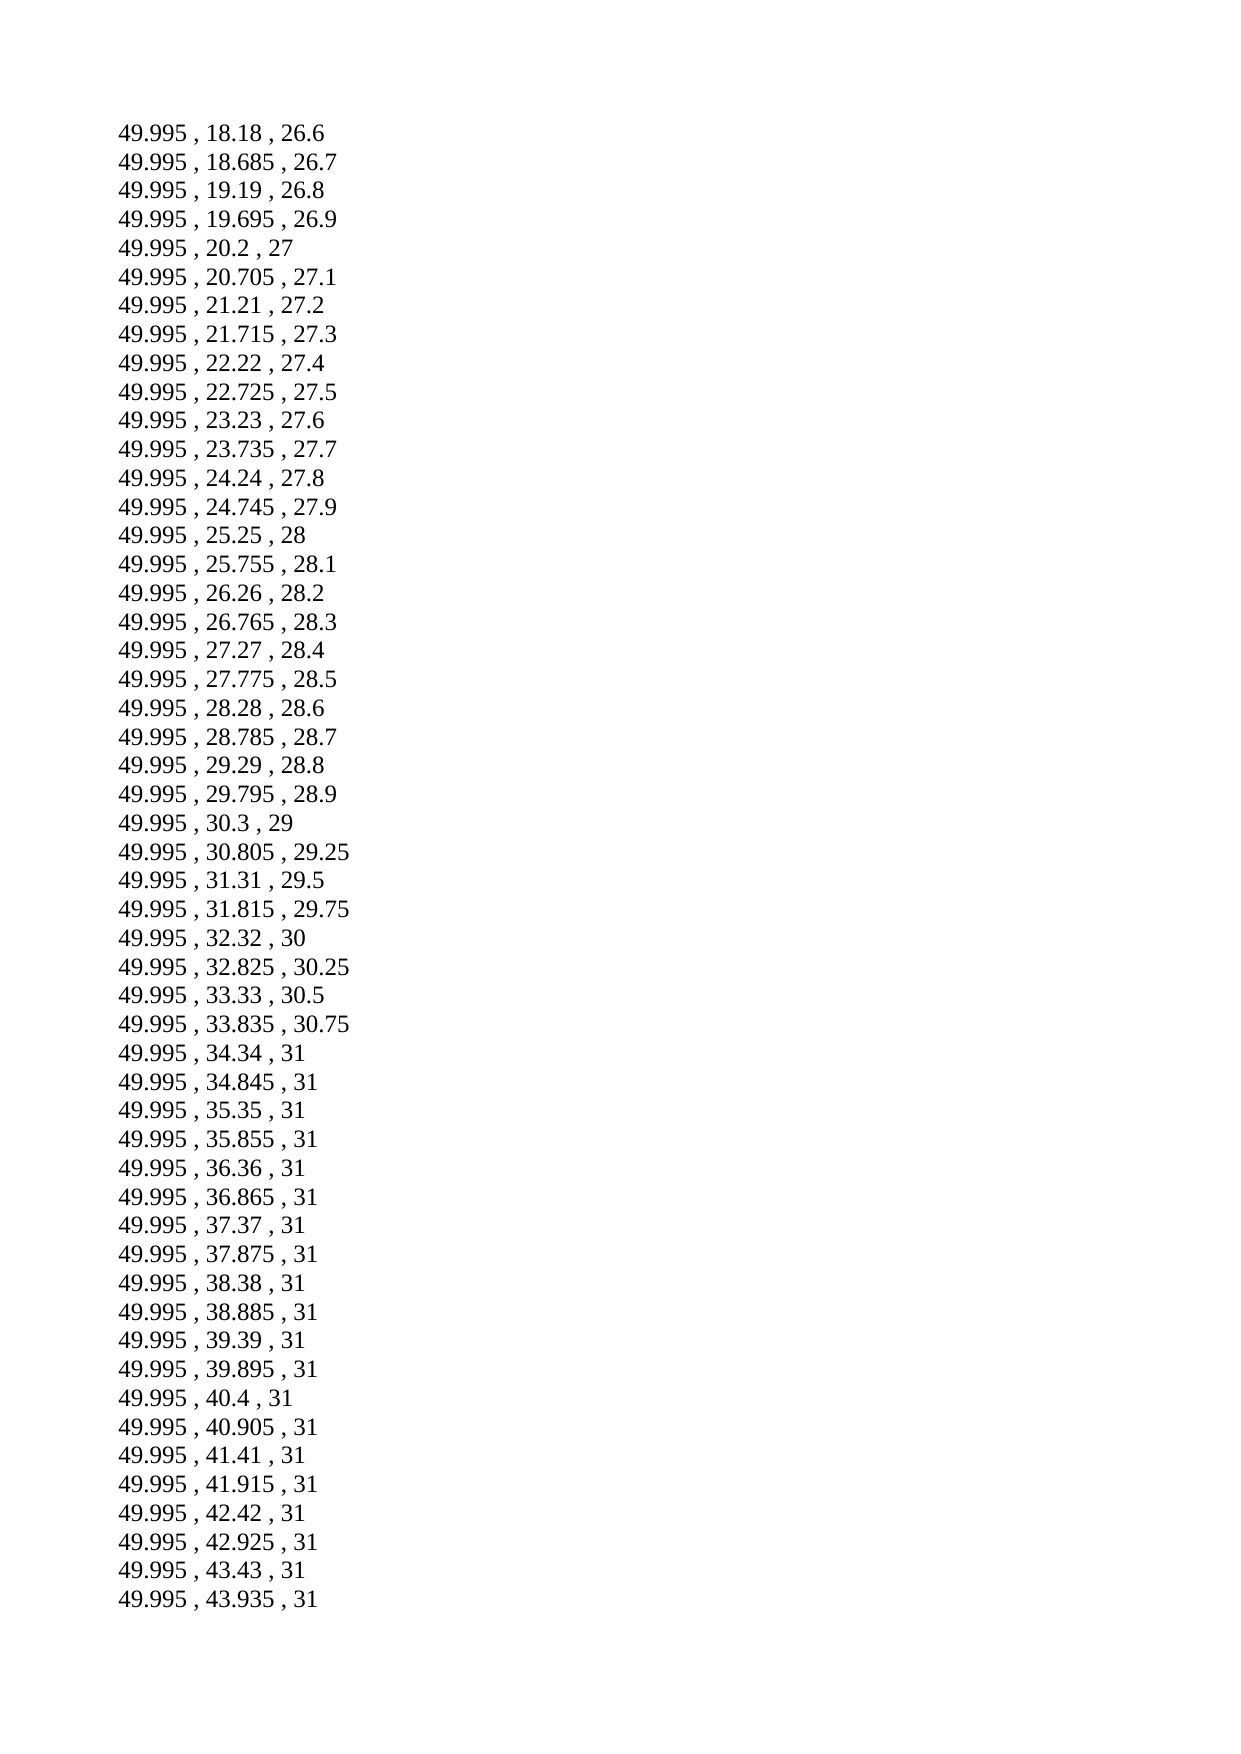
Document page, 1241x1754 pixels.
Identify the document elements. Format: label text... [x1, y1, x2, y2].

text 49.995 , 36.865 , 31 [118, 1182, 1122, 1211]
text 49.995 , 18.18 , 26.6 [118, 118, 1122, 147]
text 49.995 , 20.705 , 27.1 [118, 262, 1122, 291]
text 49.995 , 40.4 , 31 [118, 1383, 1122, 1412]
text 49.995 , 32.32 , 30 [118, 923, 1122, 952]
text 49.995 , 34.34 , 31 [118, 1038, 1122, 1067]
text 49.995 , 41.41 , 31 [118, 1441, 1122, 1469]
text 49.995 , 38.38 , 31 [118, 1268, 1122, 1297]
text 49.995 , 20.2 , 27 [118, 233, 1122, 262]
text 49.995 , 39.39 , 31 [118, 1326, 1122, 1354]
text 49.995 , 32.825 , 30.25 [118, 952, 1122, 981]
text 49.995 , 28.785 , 28.7 [118, 722, 1122, 751]
text 49.995 , 22.725 , 27.5 [118, 377, 1122, 406]
text 49.995 , 21.21 , 27.2 [118, 291, 1122, 319]
text 49.995 , 42.42 , 31 [118, 1498, 1122, 1527]
text 49.995 , 27.27 , 28.4 [118, 636, 1122, 664]
text 49.995 , 24.745 , 27.9 [118, 492, 1122, 521]
text 49.995 , 34.845 , 31 [118, 1067, 1122, 1096]
text 49.995 , 22.22 , 27.4 [118, 348, 1122, 377]
text 49.995 , 35.35 , 31 [118, 1096, 1122, 1124]
text 49.995 , 37.875 , 31 [118, 1239, 1122, 1268]
text 49.995 , 42.925 , 31 [118, 1527, 1122, 1556]
text 49.995 , 36.36 , 31 [118, 1153, 1122, 1182]
text 49.995 , 43.43 , 31 [118, 1556, 1122, 1584]
text 49.995 , 43.935 , 31 [118, 1584, 1122, 1613]
text 49.995 , 26.765 , 28.3 [118, 607, 1122, 636]
text 49.995 , 33.835 , 30.75 [118, 1009, 1122, 1038]
text 49.995 , 30.3 , 29 [118, 808, 1122, 837]
text 49.995 , 25.755 , 28.1 [118, 549, 1122, 578]
text 49.995 , 31.815 , 29.75 [118, 894, 1122, 923]
text 49.995 , 31.31 , 29.5 [118, 866, 1122, 894]
text 49.995 , 27.775 , 28.5 [118, 664, 1122, 693]
text 49.995 , 40.905 , 31 [118, 1412, 1122, 1441]
text 49.995 , 19.19 , 26.8 [118, 176, 1122, 204]
text 49.995 , 28.28 , 28.6 [118, 693, 1122, 722]
text 49.995 , 38.885 , 31 [118, 1297, 1122, 1326]
text 49.995 , 37.37 , 31 [118, 1211, 1122, 1239]
text 49.995 , 33.33 , 30.5 [118, 981, 1122, 1009]
text 49.995 , 25.25 , 28 [118, 521, 1122, 549]
text 49.995 , 39.895 , 31 [118, 1354, 1122, 1383]
text 49.995 , 29.29 , 28.8 [118, 751, 1122, 779]
text 49.995 , 21.715 , 27.3 [118, 319, 1122, 348]
text 49.995 , 41.915 , 31 [118, 1469, 1122, 1498]
text 49.995 , 30.805 , 29.25 [118, 837, 1122, 866]
text 49.995 , 19.695 , 26.9 [118, 204, 1122, 233]
text 49.995 , 29.795 , 28.9 [118, 779, 1122, 808]
text 49.995 , 35.855 , 31 [118, 1124, 1122, 1153]
text 49.995 , 24.24 , 27.8 [118, 463, 1122, 492]
text 49.995 , 23.23 , 27.6 [118, 406, 1122, 434]
text 49.995 , 23.735 , 27.7 [118, 434, 1122, 463]
text 49.995 , 18.685 , 26.7 [118, 147, 1122, 176]
text 49.995 , 26.26 , 28.2 [118, 578, 1122, 607]
